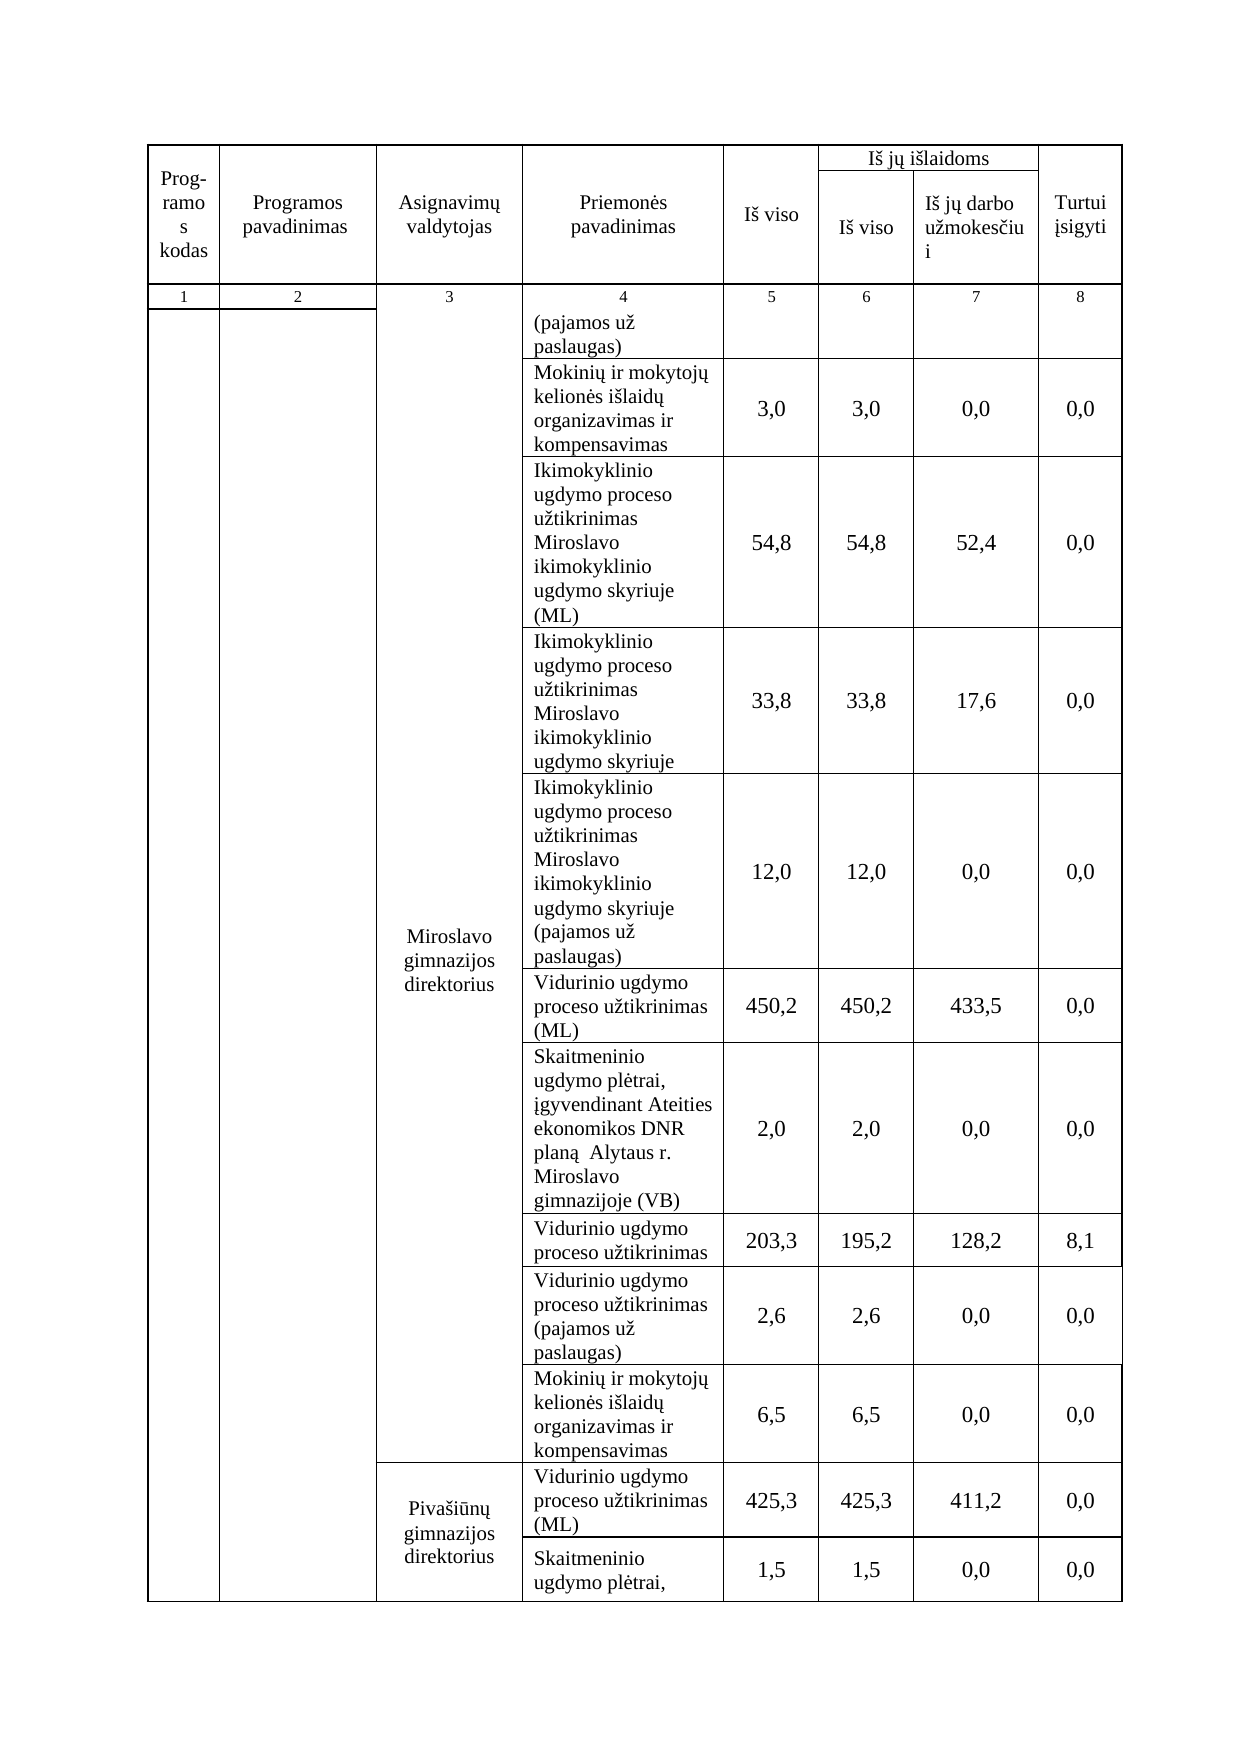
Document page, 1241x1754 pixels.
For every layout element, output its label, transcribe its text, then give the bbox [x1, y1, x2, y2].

table_cell 33,8 [724, 628, 818, 773]
table_cell 0,0 [1039, 1365, 1121, 1462]
table_cell 0,0 [914, 1043, 1038, 1212]
table_cell Ikimokyklinio ugdymo proceso užtikrinimas Miroslavo ikimokyklinio ugdymo skyriuje (pajamos už paslaugas) [523, 774, 723, 968]
table_header Iš jų išlaidoms [819, 146, 1038, 170]
table_cell 52,4 [914, 457, 1038, 627]
table_cell 0,0 [1039, 969, 1121, 1042]
table_cell 0,0 [1039, 457, 1121, 627]
table_cell 0,0 [914, 1267, 1038, 1364]
table_cell [724, 308, 818, 358]
table_cell 1,5 [819, 1538, 913, 1601]
table_cell 0,0 [914, 1538, 1038, 1601]
table_cell (pajamos už paslaugas) [523, 308, 723, 358]
table_header Asignavimų valdytojas [377, 146, 522, 282]
table_cell 433,5 [914, 969, 1038, 1042]
table_cell 0,0 [1039, 359, 1121, 456]
table_cell 54,8 [819, 457, 913, 627]
table_header Prog-ramos kodas [149, 146, 219, 282]
table_cell 2 [220, 285, 376, 307]
table_cell [1039, 308, 1121, 358]
table_cell 2,6 [819, 1267, 913, 1364]
table_cell 0,0 [1039, 1538, 1121, 1601]
table_cell Vidurinio ugdymo proceso užtikrinimas (pajamos už paslaugas) [523, 1267, 723, 1364]
table_cell 12,0 [819, 774, 913, 968]
table_cell 411,2 [914, 1463, 1038, 1536]
table_cell [377, 308, 522, 456]
table_cell Skaitmeninio ugdymo plėtrai, įgyvendinant Ateities ekonomikos DNR planą Alytaus r. Miroslavo gimnazijoje (VB) [523, 1043, 723, 1212]
table_cell 0,0 [914, 774, 1038, 968]
table_cell 203,3 [724, 1214, 818, 1266]
table_cell 425,3 [724, 1463, 818, 1536]
table_cell 0,0 [914, 359, 1038, 456]
table_cell [914, 308, 1038, 358]
table_cell 6,5 [724, 1365, 818, 1462]
table_cell 1,5 [724, 1538, 818, 1601]
table_cell 17,6 [914, 628, 1038, 773]
table_cell Miroslavo gimnazijos direktorius [377, 456, 522, 1462]
table_header Iš viso [724, 146, 818, 282]
table_cell 1 [149, 285, 219, 307]
table_cell 33,8 [819, 628, 913, 773]
table_cell 195,2 [819, 1214, 913, 1266]
table_cell 3,0 [724, 359, 818, 456]
table_header Priemonės pavadinimas [523, 146, 723, 282]
table_cell Vidurinio ugdymo proceso užtikrinimas (ML) [523, 969, 723, 1042]
table_cell 3,0 [819, 359, 913, 456]
table_cell [220, 310, 376, 1601]
table_cell 2,0 [819, 1043, 913, 1212]
table_cell Iš viso [819, 171, 913, 282]
table_cell [149, 310, 219, 1601]
table_cell 0,0 [1039, 1043, 1121, 1212]
table_cell 128,2 [914, 1214, 1038, 1266]
table_cell 2,6 [724, 1267, 818, 1364]
table_cell 6,5 [819, 1365, 913, 1462]
table_cell 4 [523, 285, 723, 307]
table_cell Skaitmeninio ugdymo plėtrai, [523, 1538, 723, 1601]
table_cell 425,3 [819, 1463, 913, 1536]
table_cell 0,0 [1039, 1267, 1122, 1364]
table_cell Iš jų darbo užmokesčiui [914, 171, 1038, 282]
table_cell 12,0 [724, 774, 818, 968]
table_cell 7 [914, 285, 1038, 307]
table_cell 0,0 [1039, 628, 1121, 773]
table_cell 2,0 [724, 1043, 818, 1212]
table_cell Mokinių ir mokytojų kelionės išlaidų organizavimas ir kompensavimas [523, 359, 723, 456]
table_cell 54,8 [724, 457, 818, 627]
table_cell 450,2 [724, 969, 818, 1042]
table_cell Pivašiūnų gimnazijos direktorius [377, 1463, 522, 1601]
table_cell Vidurinio ugdymo proceso užtikrinimas [523, 1214, 723, 1266]
table_cell 0,0 [1039, 774, 1121, 968]
table_cell Ikimokyklinio ugdymo proceso užtikrinimas Miroslavo ikimokyklinio ugdymo skyriuje (ML) [523, 457, 723, 627]
table_cell 6 [819, 285, 913, 307]
table_cell Mokinių ir mokytojų kelionės išlaidų organizavimas ir kompensavimas [523, 1365, 723, 1462]
table_cell 8,1 [1039, 1214, 1121, 1266]
table_cell 450,2 [819, 969, 913, 1042]
table_cell [819, 308, 913, 358]
table_cell Ikimokyklinio ugdymo proceso užtikrinimas Miroslavo ikimokyklinio ugdymo skyriuje [523, 628, 723, 773]
table_cell 0,0 [914, 1365, 1038, 1462]
table_cell 5 [724, 285, 818, 307]
table_header Programos pavadinimas [220, 146, 376, 282]
table_header Turtui įsigyti [1039, 146, 1121, 282]
table_cell 0,0 [1039, 1463, 1121, 1536]
table_cell 3 [377, 285, 522, 307]
table_cell Vidurinio ugdymo proceso užtikrinimas (ML) [523, 1463, 723, 1536]
table_cell 8 [1039, 285, 1121, 307]
